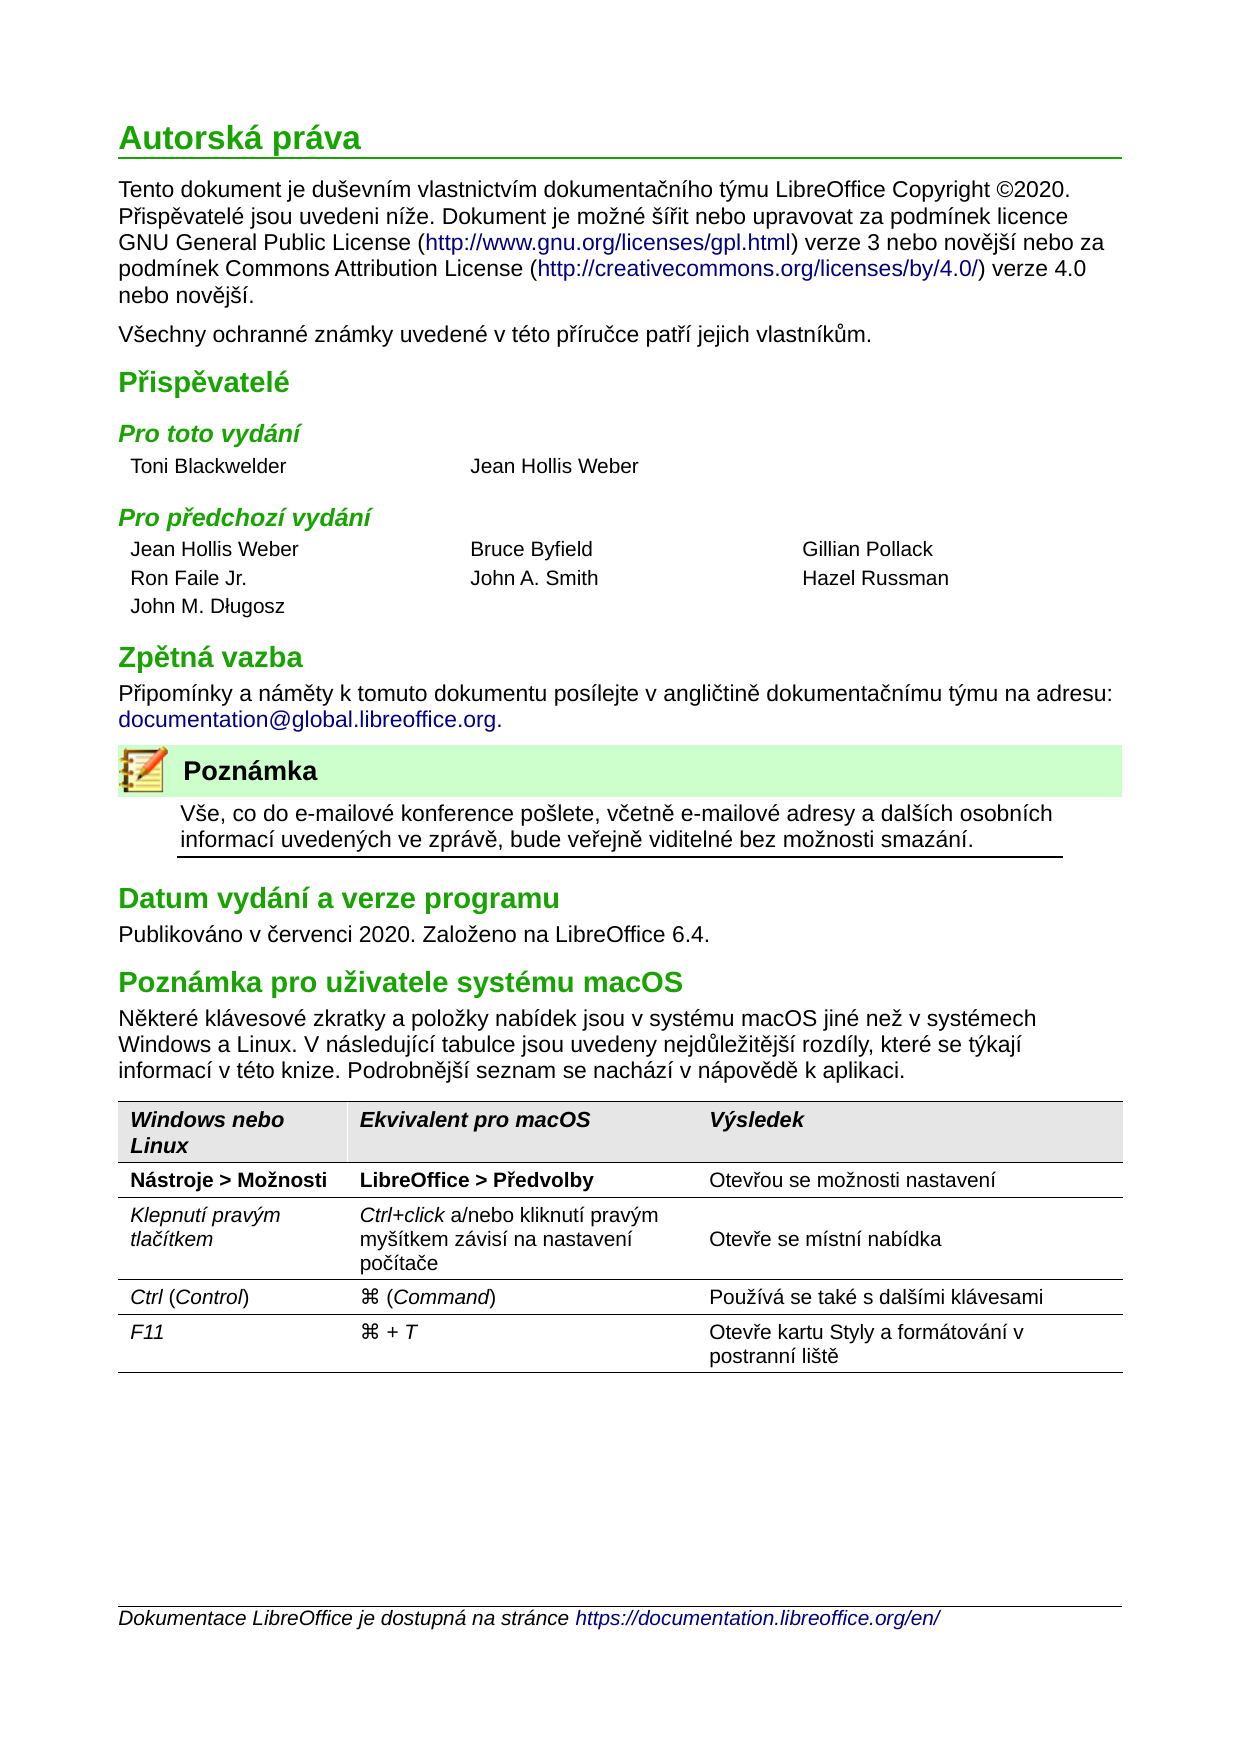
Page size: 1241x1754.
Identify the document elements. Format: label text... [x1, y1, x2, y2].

table_cell [790, 594, 1122, 623]
subtitle Přispěvatelé [118, 365, 1122, 398]
subtitle Pro předchozí vydání [118, 503, 1122, 531]
text Všechny ochranné známky uvedené v této příručce patří jejich vlastníkům. [118, 321, 1122, 347]
table_header Bruce Byfield [458, 537, 790, 566]
table_header Ekvivalent pro macOS [348, 1102, 697, 1162]
table_cell LibreOffice > Předvolby [348, 1163, 697, 1197]
subtitle Poznámka [118, 745, 1122, 797]
table_header [790, 454, 1122, 482]
table_cell Otevře kartu Styly a formátování v postranní liště [697, 1315, 1123, 1372]
text Tento dokument je duševním vlastnictvím dokumentačního týmu LibreOffice Copyright ©2020. Přispěvatelé jsou uvedeni níže. Dokument je možné šířit nebo upravovat za podmínek licence GNU General Public License (http://www.gnu.org/licenses/gpl.html) verze 3 nebo novější nebo za podmínek Commons Attribution License (http://creativecommons.org/licenses/by/4.0/) verze 4.0 nebo novější. [118, 176, 1122, 308]
table_cell Otevřou se možnosti nastavení [697, 1163, 1123, 1197]
table_header Výsledek [697, 1102, 1123, 1162]
table_cell Používá se také s dalšími klávesami [697, 1280, 1123, 1314]
subtitle Poznámka pro uživatele systému macOS [118, 965, 1122, 999]
text Publikováno v červenci 2020. Založeno na LibreOffice 6.4. [118, 921, 1122, 947]
subtitle Pro toto vydání [118, 419, 1122, 448]
table_cell ⌘ (Command) [348, 1280, 697, 1314]
table_cell Nástroje > Možnosti [118, 1163, 347, 1197]
table_cell Hazel Russman [790, 566, 1122, 594]
table_cell ⌘ + T [348, 1315, 697, 1372]
subtitle Autorská práva [118, 118, 1122, 157]
table_cell Ctrl+click a/nebo kliknutí pravým myšítkem závisí na nastavení počítače [348, 1198, 697, 1279]
text Některé klávesové zkratky a položky nabídek jsou v systému macOS jiné než v systémech Windows a Linux. V následující tabulce jsou uvedeny nejdůležitější rozdíly, které se týkají informací v této knize. Podrobnější seznam se nachází v nápovědě k aplikaci. [118, 1004, 1122, 1084]
table_header Gillian Pollack [790, 537, 1122, 566]
table_cell Otevře se místní nabídka [697, 1198, 1123, 1279]
picture [119, 745, 170, 796]
table_cell Ctrl (Control) [118, 1280, 347, 1314]
table_header Toni Blackwelder [118, 454, 458, 482]
table_cell John M. Długosz [118, 594, 458, 623]
subtitle Datum vydání a verze programu [118, 882, 1122, 915]
table_cell [458, 594, 790, 623]
table_cell Klepnutí pravým tlačítkem [118, 1198, 347, 1279]
table_cell John A. Smith [458, 566, 790, 594]
table_cell F11 [118, 1315, 347, 1372]
table_header Windows nebo Linux [118, 1102, 347, 1162]
subtitle Zpětná vazba [118, 640, 1122, 674]
text Vše, co do e-mailové konference pošlete, včetně e-mailové adresy a dalších osobních informací uvedených ve zprávě, bude veřejně viditelné bez možnosti smazání. [177, 797, 1063, 856]
table_header Jean Hollis Weber [458, 454, 790, 482]
table_cell Ron Faile Jr. [118, 566, 458, 594]
text Připomínky a náměty k tomuto dokumentu posílejte v angličtině dokumentačnímu týmu na adresu: documentation@global.libreoffice.org. [118, 680, 1122, 732]
table_header Jean Hollis Weber [118, 537, 458, 566]
